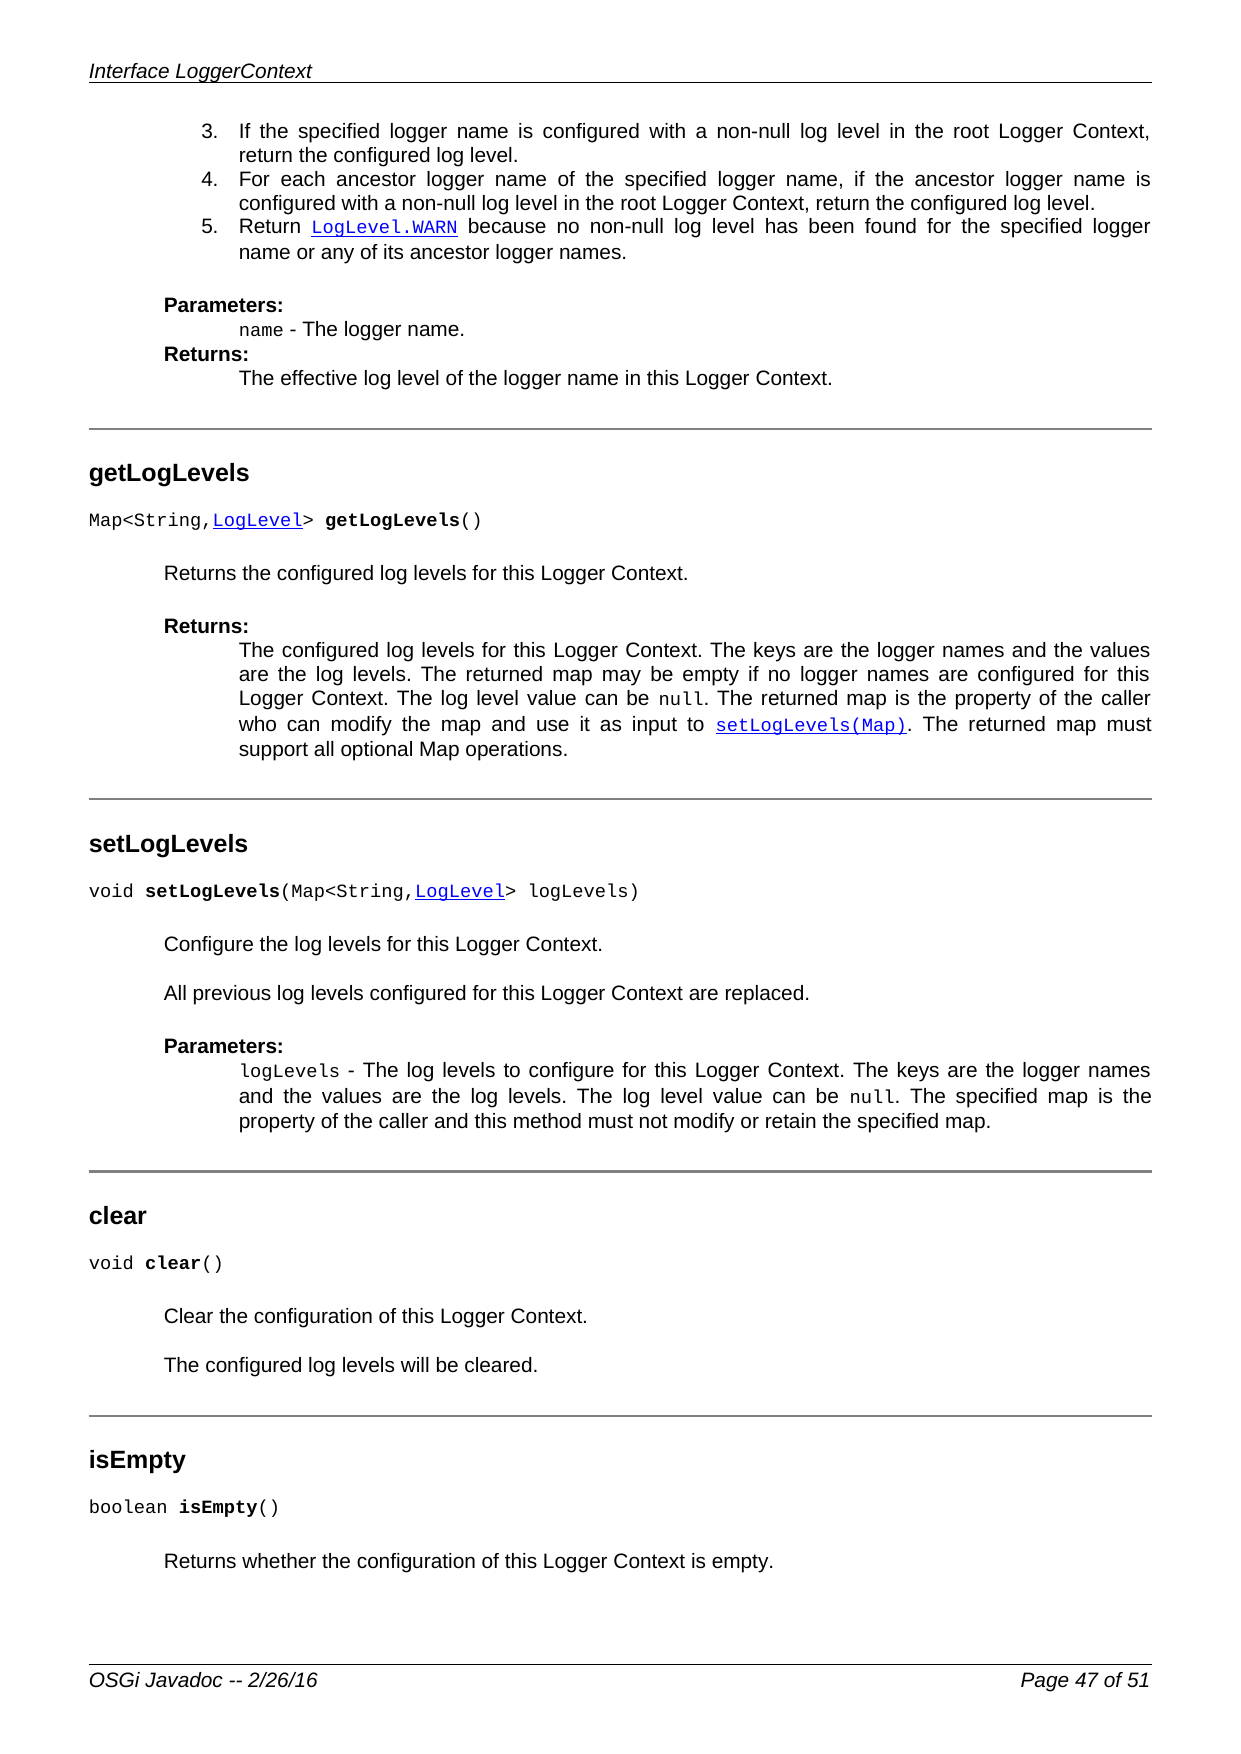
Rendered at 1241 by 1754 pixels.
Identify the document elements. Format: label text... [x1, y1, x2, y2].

text The configured log levels for this Logger Context. The keys are the logger names and the values are the log levels. The returned map may be empty if no logger names are configured for this Logger Context. The log level value can be null. The returned map is the property of the caller who can modify the map and use it as input to setLogLevels(Map). The returned map must support all optional Map operations. [238, 638, 1152, 761]
text Returns: [163, 342, 1152, 366]
text void setLogLevels(Map<String,LogLevel> logLevels) [88, 882, 1152, 903]
text The configured log levels will be cleared. [163, 1353, 1152, 1377]
text Parameters: [163, 1034, 1152, 1058]
text void clear() [88, 1254, 1152, 1275]
text Clear the configuration of this Logger Context. [163, 1304, 1152, 1328]
text logLevels - The log levels to configure for this Logger Context. The keys are the logger names and the values are the log levels. The log level value can be null. The specified map is the property of the caller and this method must not modify or retain the specified map. [238, 1058, 1152, 1133]
subtitle isEmpty [88, 1445, 1152, 1474]
text name - The logger name. [238, 317, 1152, 342]
text boolean isEmpty() [88, 1498, 1152, 1519]
subtitle clear [88, 1201, 1152, 1229]
text Returns: [163, 614, 1152, 638]
text All previous log levels configured for this Logger Context are replaced. [163, 981, 1152, 1005]
text The effective log level of the logger name in this Logger Context. [238, 366, 1152, 390]
text Map<String,LogLevel> getLogLevels() [88, 511, 1152, 532]
list For each ancestor logger name of the specified logger name, if the ancestor logger name is configured with a non-null log level in the root Logger Context, return the configured log level. [201, 166, 1152, 214]
subtitle setLogLevels [88, 829, 1152, 858]
list If the specified logger name is configured with a non-null log level in the root Logger Context, return the configured log level. [201, 118, 1152, 166]
text Configure the log levels for this Logger Context. [163, 932, 1152, 956]
list Return LogLevel.WARN because no non-null log level has been found for the specified logger name or any of its ancestor logger names. [201, 214, 1152, 263]
text Returns whether the configuration of this Logger Context is empty. [163, 1549, 1152, 1573]
text Parameters: [163, 293, 1152, 317]
subtitle getLogLevels [88, 458, 1152, 487]
text Returns the configured log levels for this Logger Context. [163, 561, 1152, 585]
